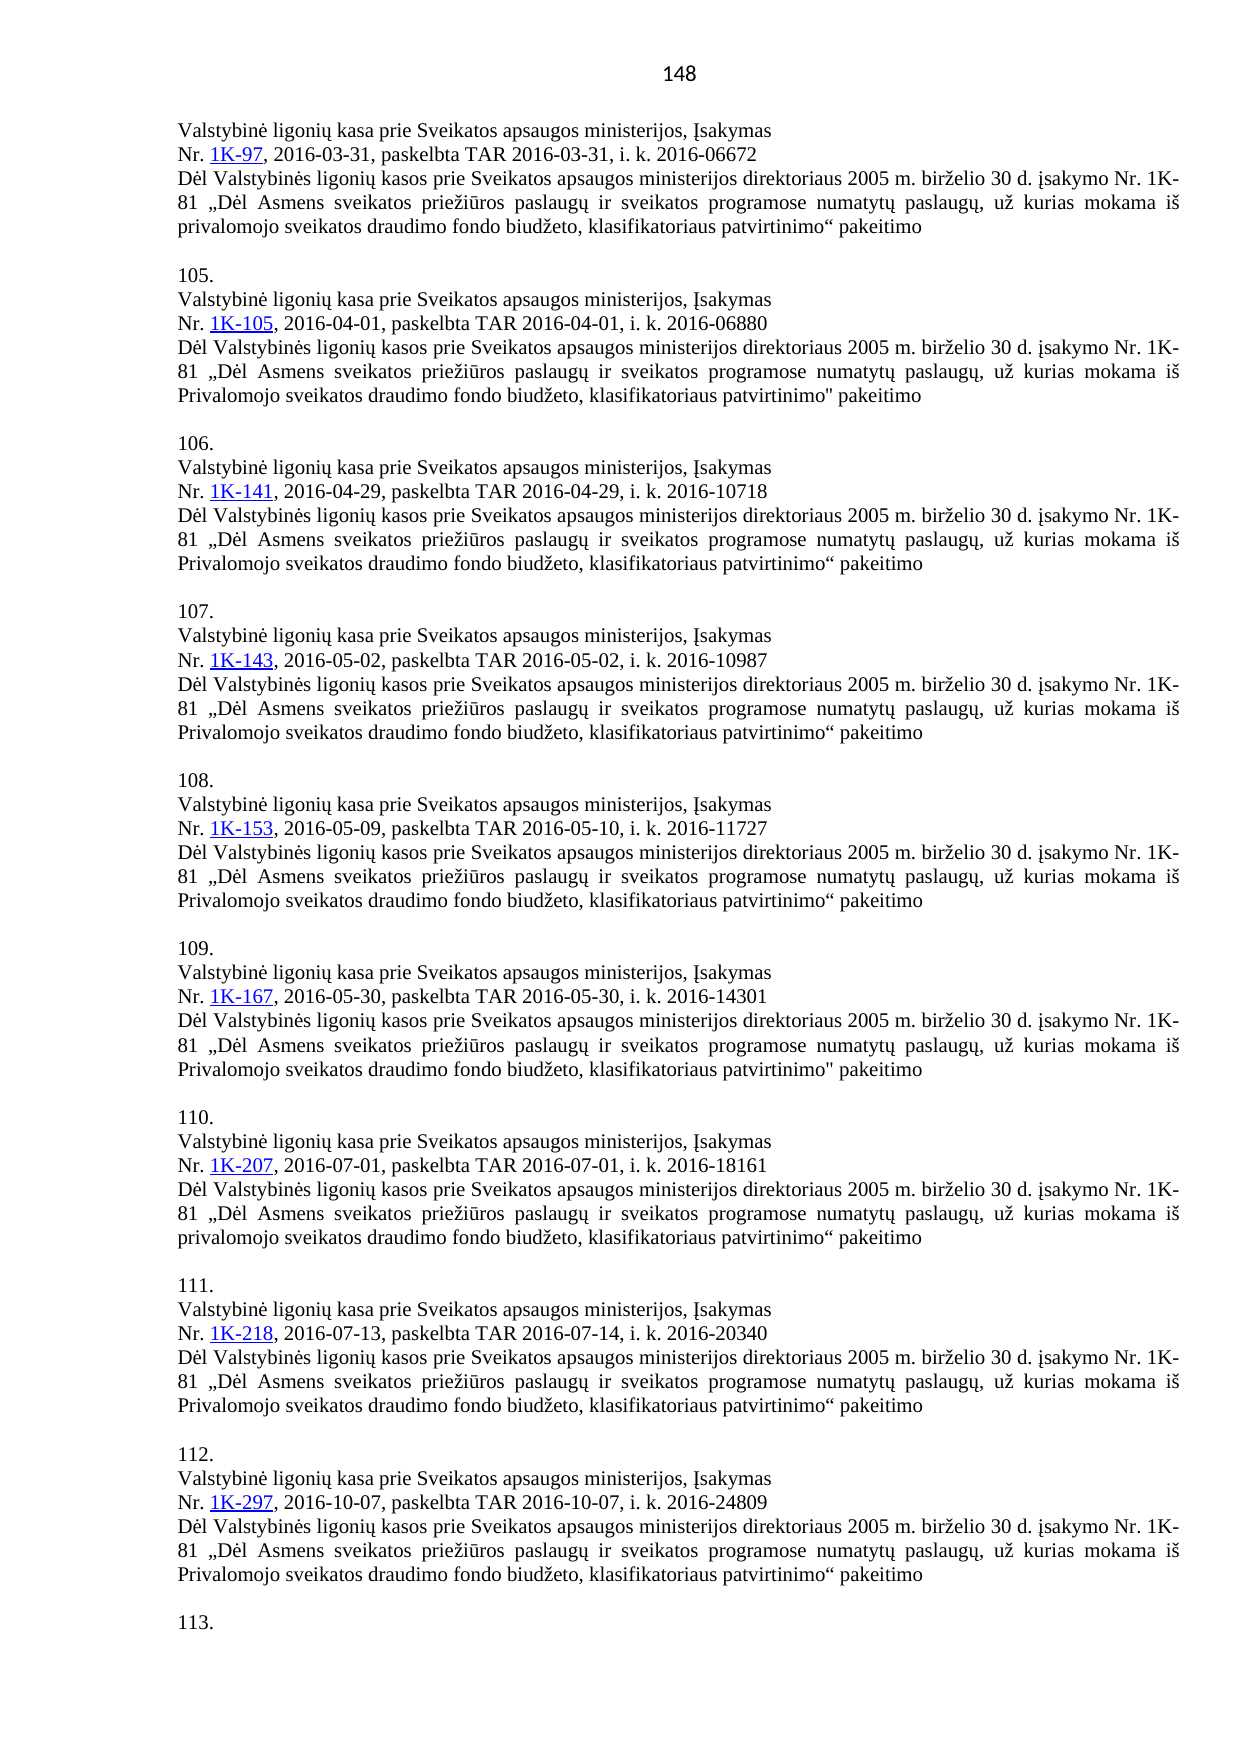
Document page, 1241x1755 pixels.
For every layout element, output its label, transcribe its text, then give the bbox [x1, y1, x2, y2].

text Dėl Valstybinės ligonių kasos prie Sveikatos apsaugos ministerijos direktoriaus 2005 m. birželio 30 d. įsakymo Nr. 1K-81 „Dėl Asmens sveikatos priežiūros paslaugų ir sveikatos programose numatytų paslaugų, už kurias mokama iš Privalomojo sveikatos draudimo fondo biudžeto, klasifikatoriaus patvirtinimo'' pakeitimo [177, 335, 1181, 407]
text Valstybinė ligonių kasa prie Sveikatos apsaugos ministerijos, Įsakymas [177, 623, 1181, 647]
text Nr. 1K-218, 2016-07-13, paskelbta TAR 2016-07-14, i. k. 2016-20340 [177, 1321, 1181, 1345]
text Valstybinė ligonių kasa prie Sveikatos apsaugos ministerijos, Įsakymas [177, 1466, 1181, 1490]
text 109. [177, 936, 1181, 960]
text Dėl Valstybinės ligonių kasos prie Sveikatos apsaugos ministerijos direktoriaus 2005 m. birželio 30 d. įsakymo Nr. 1K-81 „Dėl Asmens sveikatos priežiūros paslaugų ir sveikatos programose numatytų paslaugų, už kurias mokama iš Privalomojo sveikatos draudimo fondo biudžeto, klasifikatoriaus patvirtinimo“ pakeitimo [177, 840, 1181, 912]
text Valstybinė ligonių kasa prie Sveikatos apsaugos ministerijos, Įsakymas [177, 1129, 1181, 1153]
text Dėl Valstybinės ligonių kasos prie Sveikatos apsaugos ministerijos direktoriaus 2005 m. birželio 30 d. įsakymo Nr. 1K-81 „Dėl Asmens sveikatos priežiūros paslaugų ir sveikatos programose numatytų paslaugų, už kurias mokama iš privalomojo sveikatos draudimo fondo biudžeto, klasifikatoriaus patvirtinimo“ pakeitimo [177, 1177, 1181, 1249]
text Valstybinė ligonių kasa prie Sveikatos apsaugos ministerijos, Įsakymas [177, 118, 1181, 142]
text Nr. 1K-153, 2016-05-09, paskelbta TAR 2016-05-10, i. k. 2016-11727 [177, 816, 1181, 840]
text 105. [177, 262, 1181, 287]
text 113. [177, 1610, 1181, 1634]
text Dėl Valstybinės ligonių kasos prie Sveikatos apsaugos ministerijos direktoriaus 2005 m. birželio 30 d. įsakymo Nr. 1K-81 „Dėl Asmens sveikatos priežiūros paslaugų ir sveikatos programose numatytų paslaugų, už kurias mokama iš Privalomojo sveikatos draudimo fondo biudžeto, klasifikatoriaus patvirtinimo“ pakeitimo [177, 1514, 1181, 1586]
text 106. [177, 431, 1181, 455]
text 107. [177, 599, 1181, 623]
text 110. [177, 1105, 1181, 1129]
text Valstybinė ligonių kasa prie Sveikatos apsaugos ministerijos, Įsakymas [177, 960, 1181, 984]
text 112. [177, 1442, 1181, 1466]
text Valstybinė ligonių kasa prie Sveikatos apsaugos ministerijos, Įsakymas [177, 287, 1181, 311]
text Valstybinė ligonių kasa prie Sveikatos apsaugos ministerijos, Įsakymas [177, 792, 1181, 816]
text Valstybinė ligonių kasa prie Sveikatos apsaugos ministerijos, Įsakymas [177, 455, 1181, 479]
text Nr. 1K-167, 2016-05-30, paskelbta TAR 2016-05-30, i. k. 2016-14301 [177, 984, 1181, 1008]
text Dėl Valstybinės ligonių kasos prie Sveikatos apsaugos ministerijos direktoriaus 2005 m. birželio 30 d. įsakymo Nr. 1K-81 „Dėl Asmens sveikatos priežiūros paslaugų ir sveikatos programose numatytų paslaugų, už kurias mokama iš privalomojo sveikatos draudimo fondo biudžeto, klasifikatoriaus patvirtinimo“ pakeitimo [177, 166, 1181, 238]
text Dėl Valstybinės ligonių kasos prie Sveikatos apsaugos ministerijos direktoriaus 2005 m. birželio 30 d. įsakymo Nr. 1K-81 „Dėl Asmens sveikatos priežiūros paslaugų ir sveikatos programose numatytų paslaugų, už kurias mokama iš Privalomojo sveikatos draudimo fondo biudžeto, klasifikatoriaus patvirtinimo" pakeitimo [177, 1008, 1181, 1081]
text Valstybinė ligonių kasa prie Sveikatos apsaugos ministerijos, Įsakymas [177, 1297, 1181, 1321]
text 111. [177, 1273, 1181, 1297]
text Nr. 1K-105, 2016-04-01, paskelbta TAR 2016-04-01, i. k. 2016-06880 [177, 311, 1181, 335]
text Nr. 1K-207, 2016-07-01, paskelbta TAR 2016-07-01, i. k. 2016-18161 [177, 1153, 1181, 1177]
text Dėl Valstybinės ligonių kasos prie Sveikatos apsaugos ministerijos direktoriaus 2005 m. birželio 30 d. įsakymo Nr. 1K-81 „Dėl Asmens sveikatos priežiūros paslaugų ir sveikatos programose numatytų paslaugų, už kurias mokama iš Privalomojo sveikatos draudimo fondo biudžeto, klasifikatoriaus patvirtinimo“ pakeitimo [177, 1345, 1181, 1417]
text Nr. 1K-143, 2016-05-02, paskelbta TAR 2016-05-02, i. k. 2016-10987 [177, 647, 1181, 672]
text Nr. 1K-141, 2016-04-29, paskelbta TAR 2016-04-29, i. k. 2016-10718 [177, 479, 1181, 503]
text Dėl Valstybinės ligonių kasos prie Sveikatos apsaugos ministerijos direktoriaus 2005 m. birželio 30 d. įsakymo Nr. 1K-81 „Dėl Asmens sveikatos priežiūros paslaugų ir sveikatos programose numatytų paslaugų, už kurias mokama iš Privalomojo sveikatos draudimo fondo biudžeto, klasifikatoriaus patvirtinimo“ pakeitimo [177, 672, 1181, 744]
text 108. [177, 768, 1181, 792]
text Nr. 1K-97, 2016-03-31, paskelbta TAR 2016-03-31, i. k. 2016-06672 [177, 142, 1181, 166]
text Dėl Valstybinės ligonių kasos prie Sveikatos apsaugos ministerijos direktoriaus 2005 m. birželio 30 d. įsakymo Nr. 1K-81 „Dėl Asmens sveikatos priežiūros paslaugų ir sveikatos programose numatytų paslaugų, už kurias mokama iš Privalomojo sveikatos draudimo fondo biudžeto, klasifikatoriaus patvirtinimo“ pakeitimo [177, 503, 1181, 575]
text Nr. 1K-297, 2016-10-07, paskelbta TAR 2016-10-07, i. k. 2016-24809 [177, 1490, 1181, 1514]
